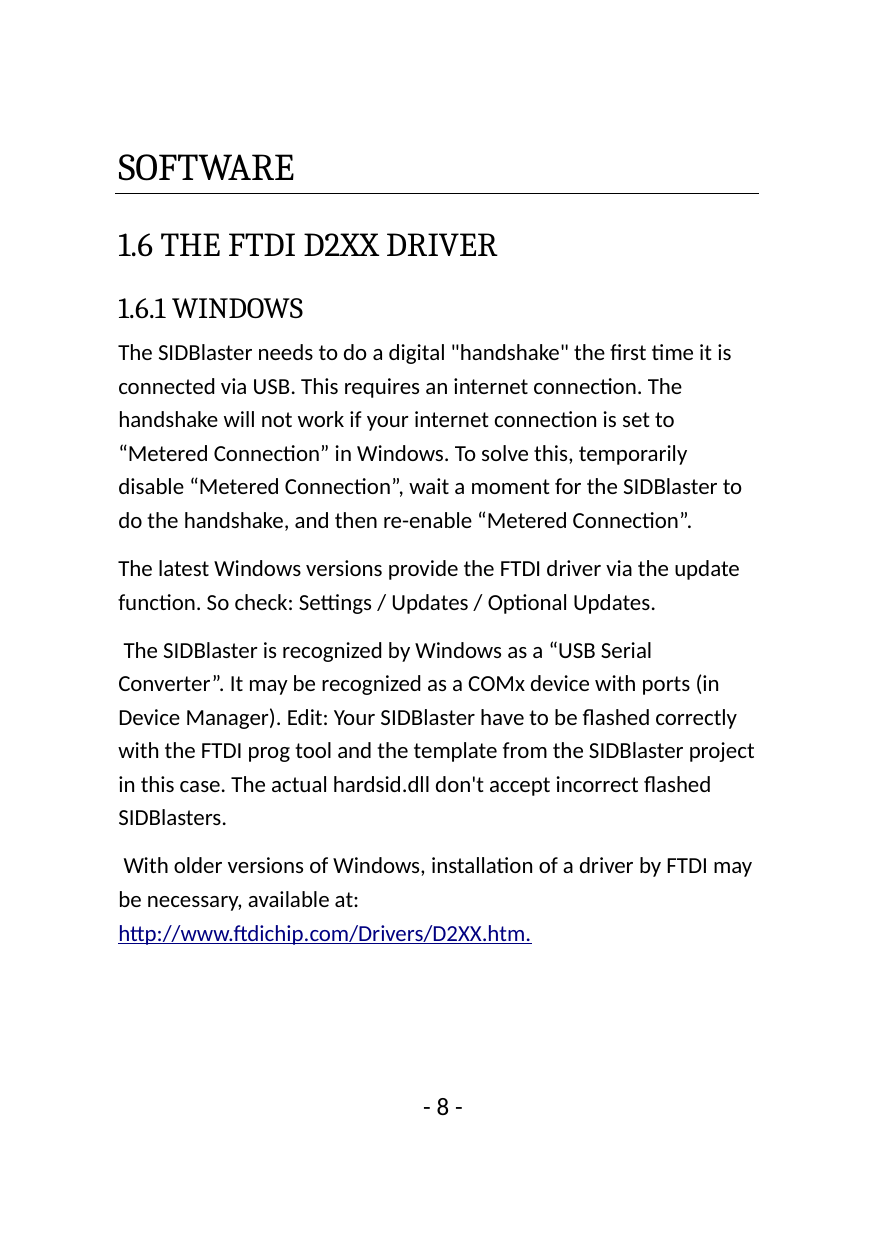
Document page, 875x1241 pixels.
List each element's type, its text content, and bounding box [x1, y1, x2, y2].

text The SIDBlaster is recognized by Windows as a “USB Serial Converter”. It may be recognized as a COMx device with ports (in Device Manager). Edit: Your SIDBlaster have to be flashed correctly with the FTDI prog tool and the template from the SIDBlaster project in this case. The actual hardsid.dll don't accept incorrect flashed SIDBlasters. [118, 636, 756, 832]
subtitle Windows [118, 292, 756, 326]
text With older versions of Windows, installation of a driver by FTDI may be necessary, available at: http://www.ftdichip.com/Drivers/D2XX.htm. [118, 852, 756, 947]
text The latest Windows versions provide the FTDI driver via the update function. So check: Settings / Updates / Optional Updates. [118, 554, 756, 616]
text The SIDBlaster needs to do a digital "handshake" the first time it is connected via USB. This requires an internet connection. The handshake will not work if your internet connection is set to “Metered Connection” in Windows. To solve this, temporarily disable “Metered Connection”, wait a moment for the SIDBlaster to do the handshake, and then re-enable “Metered Connection”. [118, 338, 756, 534]
subtitle Software [115, 143, 759, 193]
subtitle The FTDI D2XX driver [118, 226, 756, 265]
